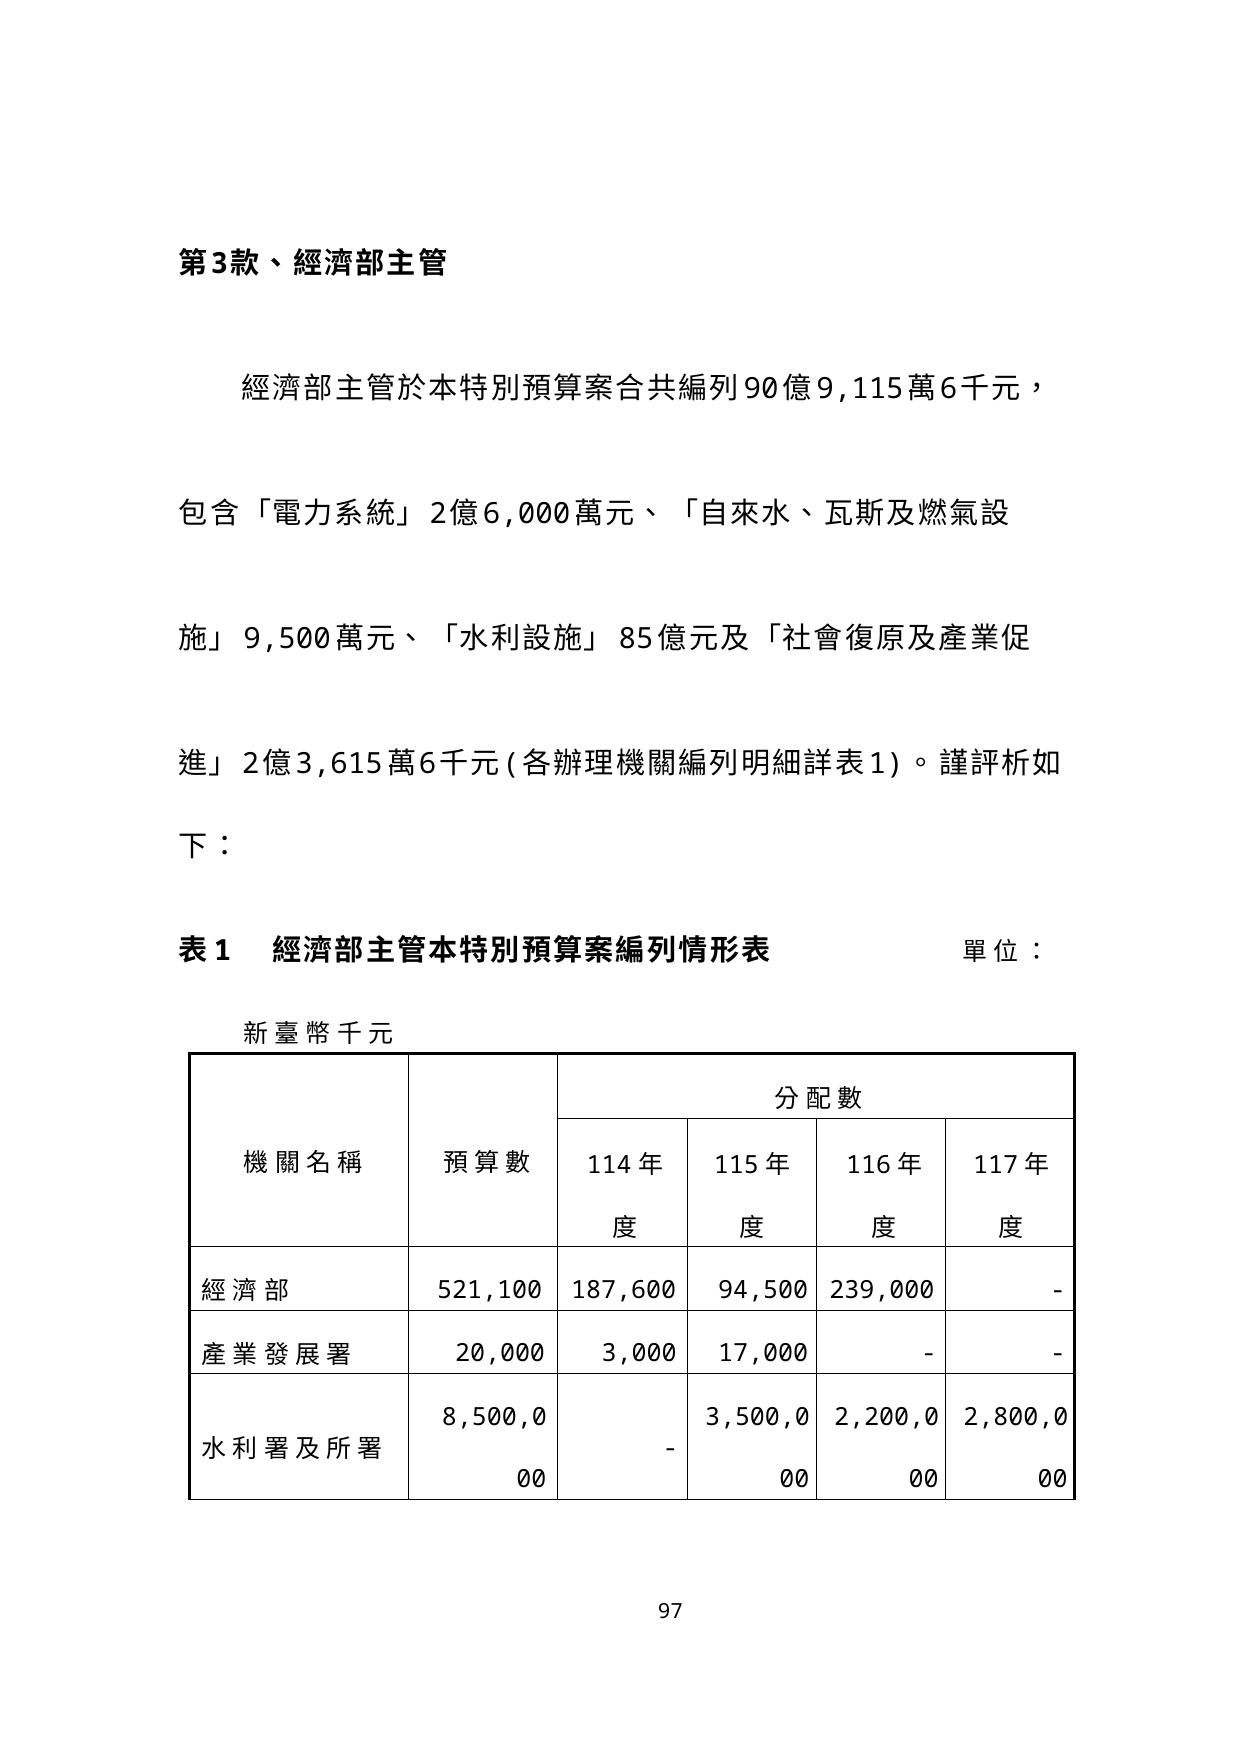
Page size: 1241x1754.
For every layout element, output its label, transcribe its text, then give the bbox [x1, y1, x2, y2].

table_cell 3,500,000 [688, 1374, 816, 1499]
table_cell - [946, 1311, 1073, 1373]
table_cell 20,000 [409, 1311, 557, 1373]
table_cell - [558, 1374, 687, 1499]
table_cell 2,200,000 [817, 1374, 945, 1499]
table_cell 239,000 [817, 1247, 945, 1309]
table_cell 2,800,000 [946, 1374, 1073, 1499]
text 經濟部主管於本特別預算案合共編列90億9,115萬6千元，包含「電力系統」2億6,000萬元、「自來水、瓦斯及燃氣設施」9,500萬元、「水利設施」85億元及「社會復原及產業促進」2億3,615萬6千元(各辦理機關編列明細詳表1)。謹評析如下： [177, 302, 1063, 865]
table_cell 產業發展署 [191, 1311, 408, 1373]
table_header 機關名稱 [191, 1055, 408, 1246]
table_cell 3,000 [558, 1311, 687, 1373]
table_cell 水利署及所署 [191, 1374, 408, 1499]
table_cell 117年度 [946, 1119, 1073, 1246]
text 表1 經濟部主管本特別預算案編列情形表 單位：新臺幣千元 [177, 865, 1063, 1052]
table_cell 94,500 [688, 1247, 816, 1309]
table_cell 116年度 [817, 1119, 945, 1246]
table_cell 521,100 [409, 1247, 557, 1309]
table_header 分配數 [558, 1055, 1073, 1118]
table_cell - [817, 1311, 945, 1373]
table_cell 8,500,000 [409, 1374, 557, 1499]
table_cell 187,600 [558, 1247, 687, 1309]
text 第3款、經濟部主管 [177, 177, 1063, 302]
table_cell - [946, 1247, 1073, 1309]
table_cell 經濟部 [191, 1247, 408, 1309]
table_cell 115年度 [688, 1119, 816, 1246]
table_cell 114年度 [558, 1119, 687, 1246]
table_cell 17,000 [688, 1311, 816, 1373]
table_header 預算數 [409, 1055, 557, 1246]
